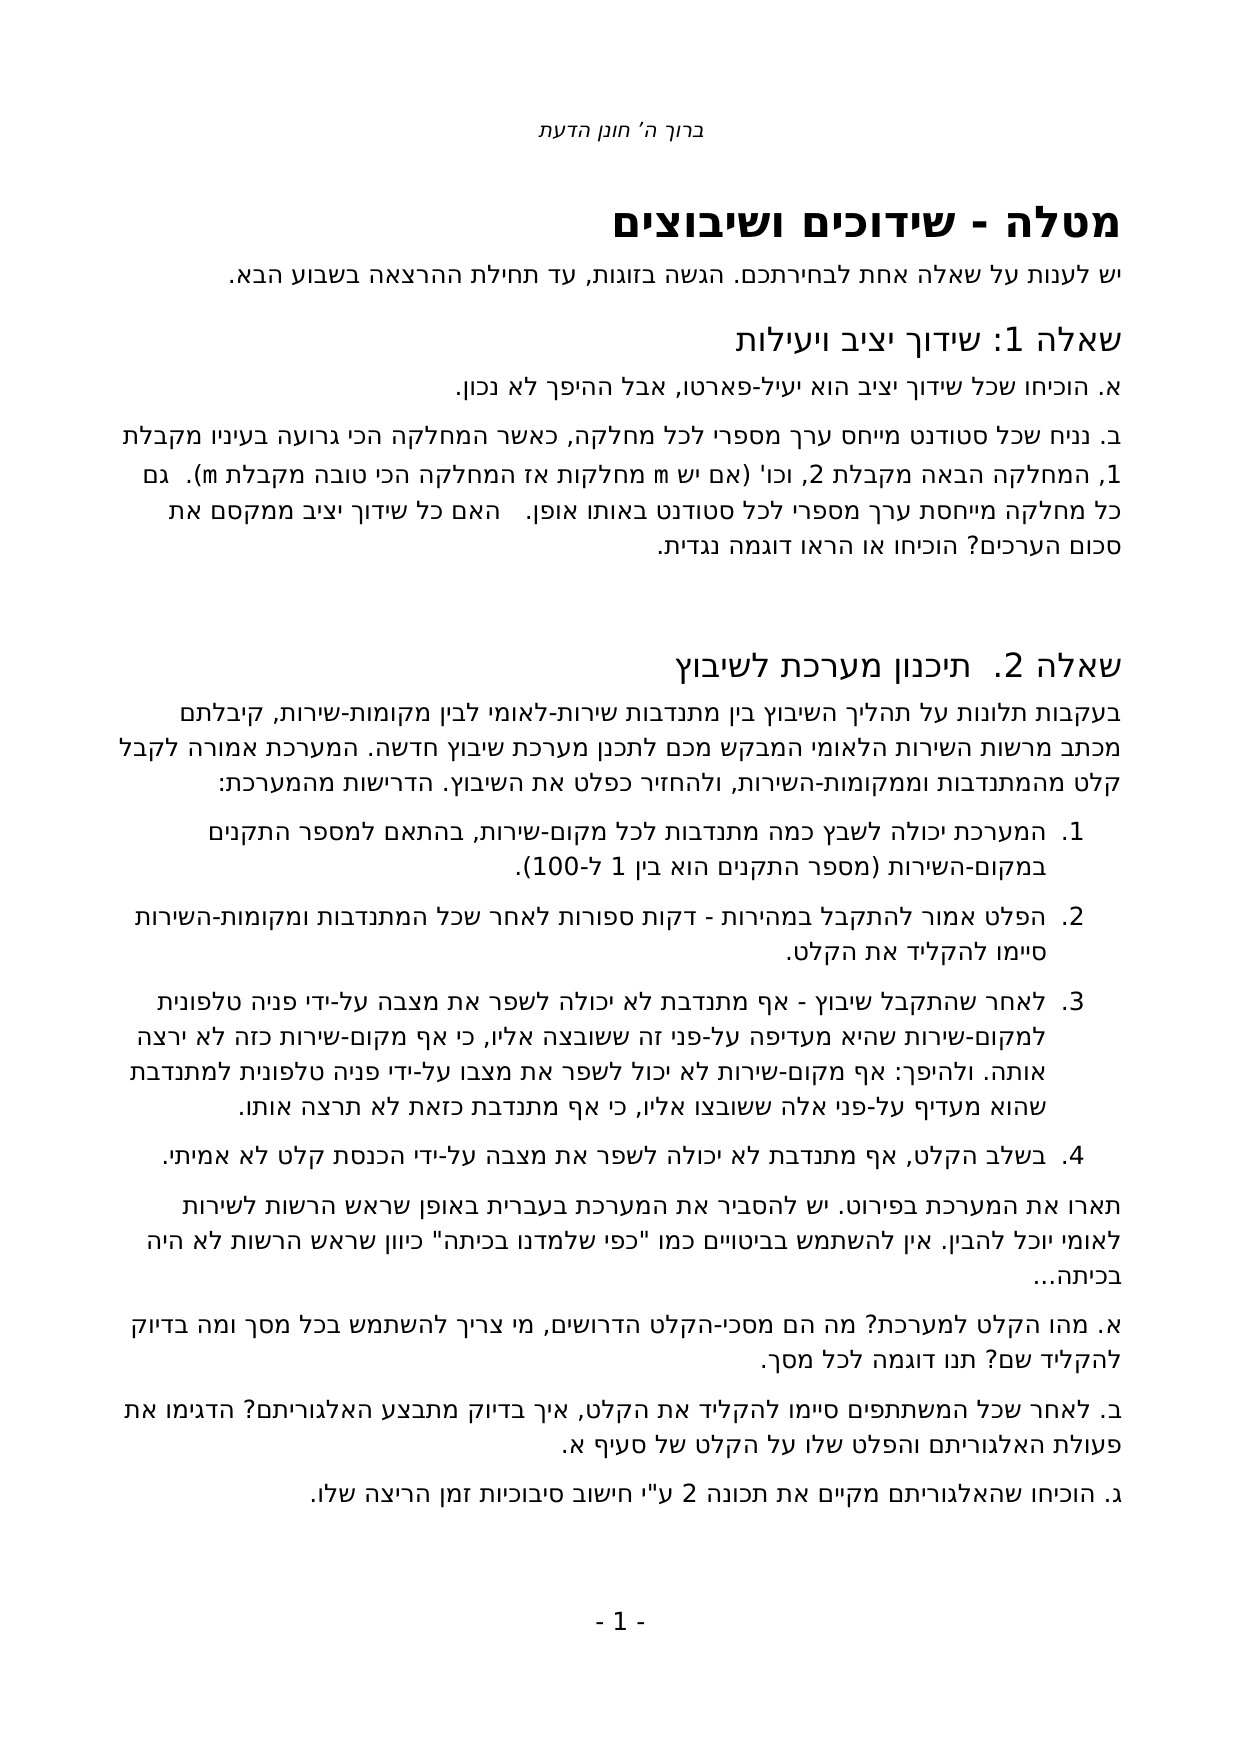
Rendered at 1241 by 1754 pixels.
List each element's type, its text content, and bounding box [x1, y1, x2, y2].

list בשלב הקלט, אף מתנדבת לא יכולה לשפר את מצבה על-ידי הכנסת קלט לא אמיתי. [118, 1141, 1084, 1170]
text ב. לאחר שכל המשתתפים סיימו להקליד את הקלט, איך בדיוק מתבצע האלגוריתם? הדגימו את פעולת האלגוריתם והפלט שלו על הקלט של סעיף א. [118, 1395, 1122, 1459]
text יש לענות על שאלה אחת לבחירתכם. הגשה בזוגות, עד תחילת ההרצאה בשבוע הבא. [118, 260, 1122, 289]
subtitle שאלה 1: שידוך יציב ויעילות [118, 320, 1122, 359]
text בעקבות תלונות על תהליך השיבוץ בין מתנדבות שירות-לאומי לבין מקומות-שירות, קיבלתם מכתב מרשות השירות הלאומי המבקש מכם לתכנן מערכת שיבוץ חדשה. המערכת אמורה לקבל קלט מהמתנדבות וממקומות-השירות, ולהחזיר כפלט את השיבוץ. הדרישות מהמערכת: [118, 698, 1122, 797]
list לאחר שהתקבל שיבוץ - אף מתנדבת לא יכולה לשפר את מצבה על-ידי פניה טלפונית למקום-שירות שהיא מעדיפה על-פני זה ששובצה אליו, כי אף מקום-שירות כזה לא ירצה אותה. ולהיפך: אף מקום-שירות לא יכול לשפר את מצבו על-ידי פניה טלפונית למתנדבת שהוא מעדיף על-פני אלה ששובצו אליו, כי אף מתנדבת כזאת לא תרצה אותו. [118, 987, 1084, 1121]
list הפלט אמור להתקבל במהירות - דקות ספורות לאחר שכל המתנדבות ומקומות-השירות סיימו להקליד את הקלט. [118, 902, 1084, 966]
text ב. נניח שכל סטודנט מייחס ערך מספרי לכל מחלקה, כאשר המחלקה הכי גרועה בעיניו מקבלת 1, המחלקה הבאה מקבלת 2, וכו' (אם יש m מחלקות אז המחלקה הכי טובה מקבלת m). גם כל מחלקה מייחסת ערך מספרי לכל סטודנט באותו אופן. האם כל שידוך יציב ממקסם את סכום הערכים? הוכיחו או הראו דוגמה נגדית. [118, 421, 1122, 560]
list המערכת יכולה לשבץ כמה מתנדבות לכל מקום-שירות, בהתאם למספר התקנים במקום-השירות (מספר התקנים הוא בין 1 ל-100). [118, 817, 1084, 882]
text תארו את המערכת בפירוט. יש להסביר את המערכת בעברית באופן שראש הרשות לשירות לאומי יוכל להבין. אין להשתמש בביטויים כמו "כפי שלמדנו בכיתה" כיוון שראש הרשות לא היה בכיתה... [118, 1191, 1122, 1290]
text א. מהו הקלט למערכת? מה הם מסכי-הקלט הדרושים, מי צריך להשתמש בכל מסך ומה בדיוק להקליד שם? תנו דוגמה לכל מסך. [118, 1310, 1122, 1374]
text א. הוכיחו שכל שידוך יציב הוא יעיל-פארטו, אבל ההיפך לא נכון. [118, 372, 1122, 401]
subtitle שאלה 2. תיכנון מערכת לשיבוץ [118, 647, 1122, 685]
text ג. הוכיחו שהאלגוריתם מקיים את תכונה 2 ע"י חישוב סיבוכיות זמן הריצה שלו. [118, 1479, 1122, 1509]
subtitle מטלה - שידוכים ושיבוצים [118, 197, 1122, 248]
